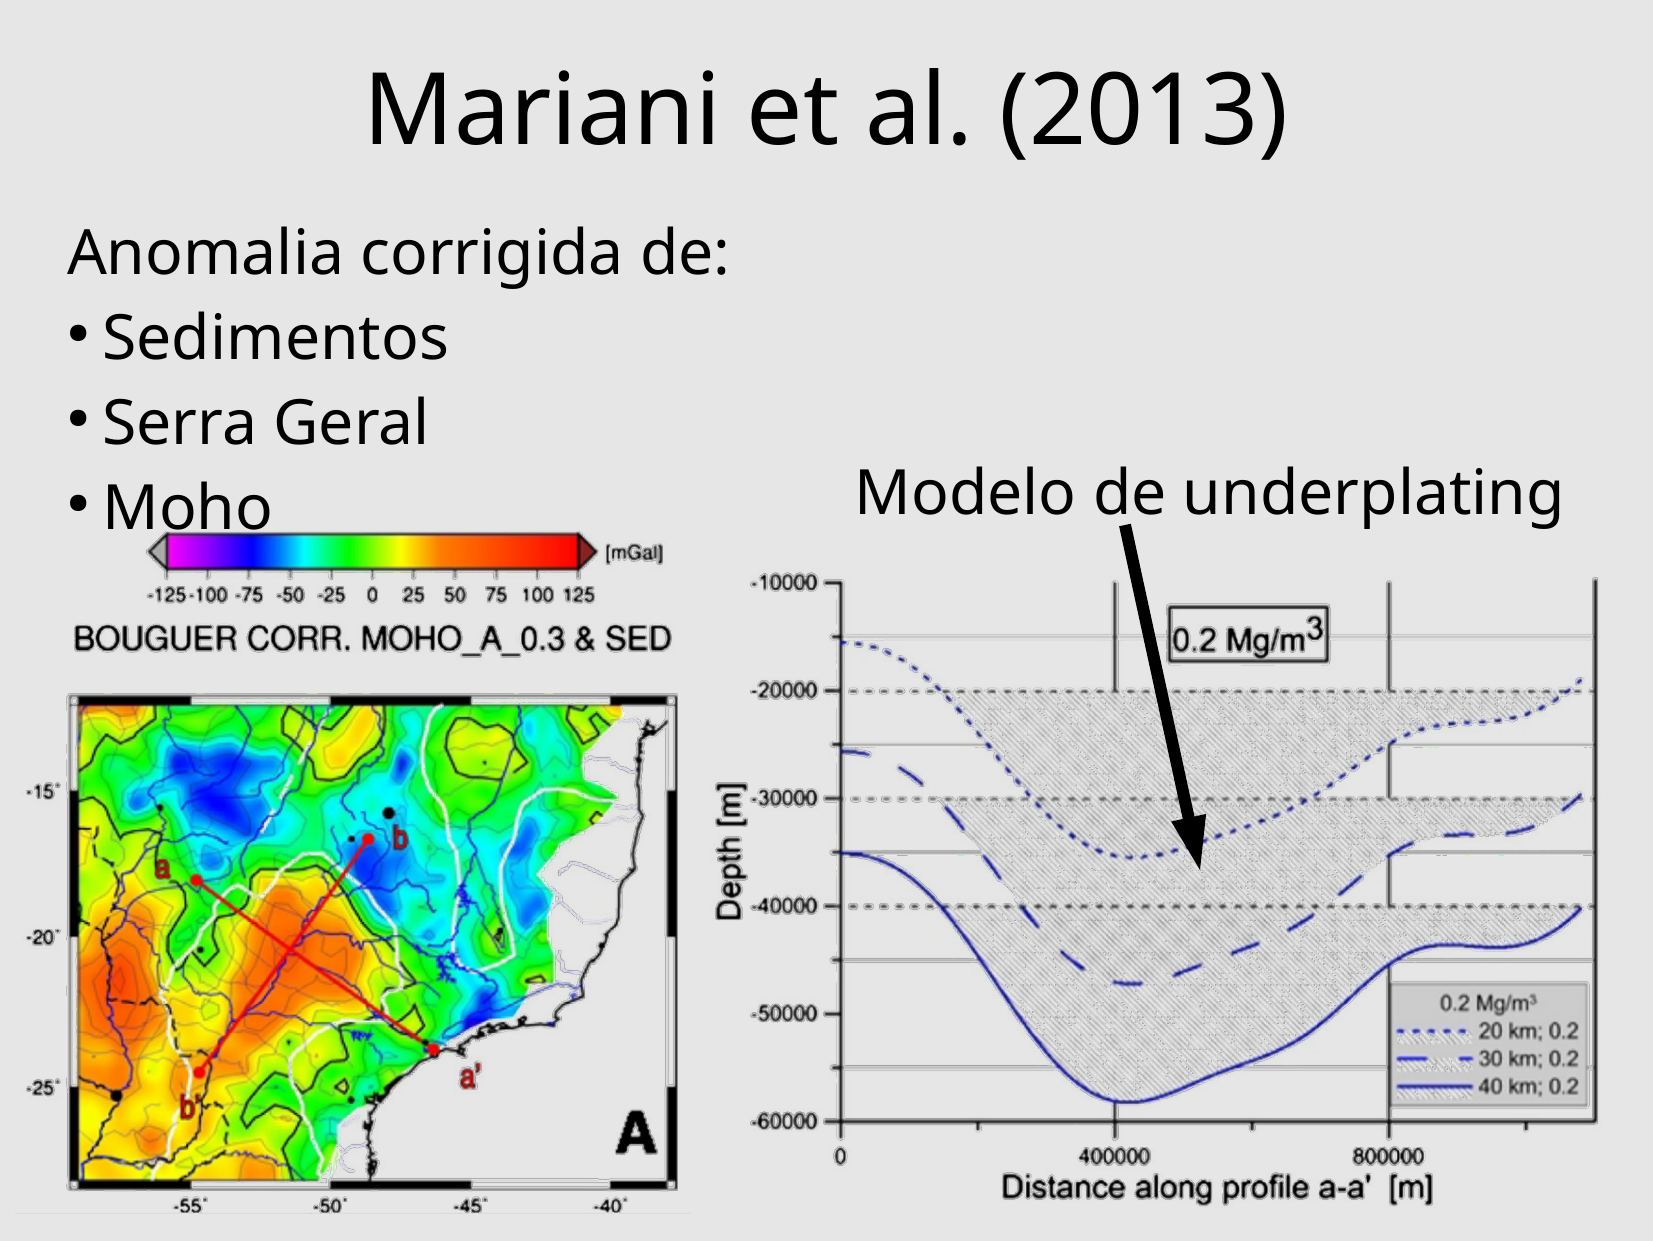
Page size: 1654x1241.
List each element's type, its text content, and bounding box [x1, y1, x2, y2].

picture [708, 559, 1609, 1208]
text_box Modelo de underplating [840, 440, 1556, 526]
text_box Anomalia corrigida de: Sedimentos Serra Geral Moho [52, 200, 716, 496]
title Mariani et al. (2013) [82, 2, 1571, 210]
picture [15, 529, 691, 1215]
